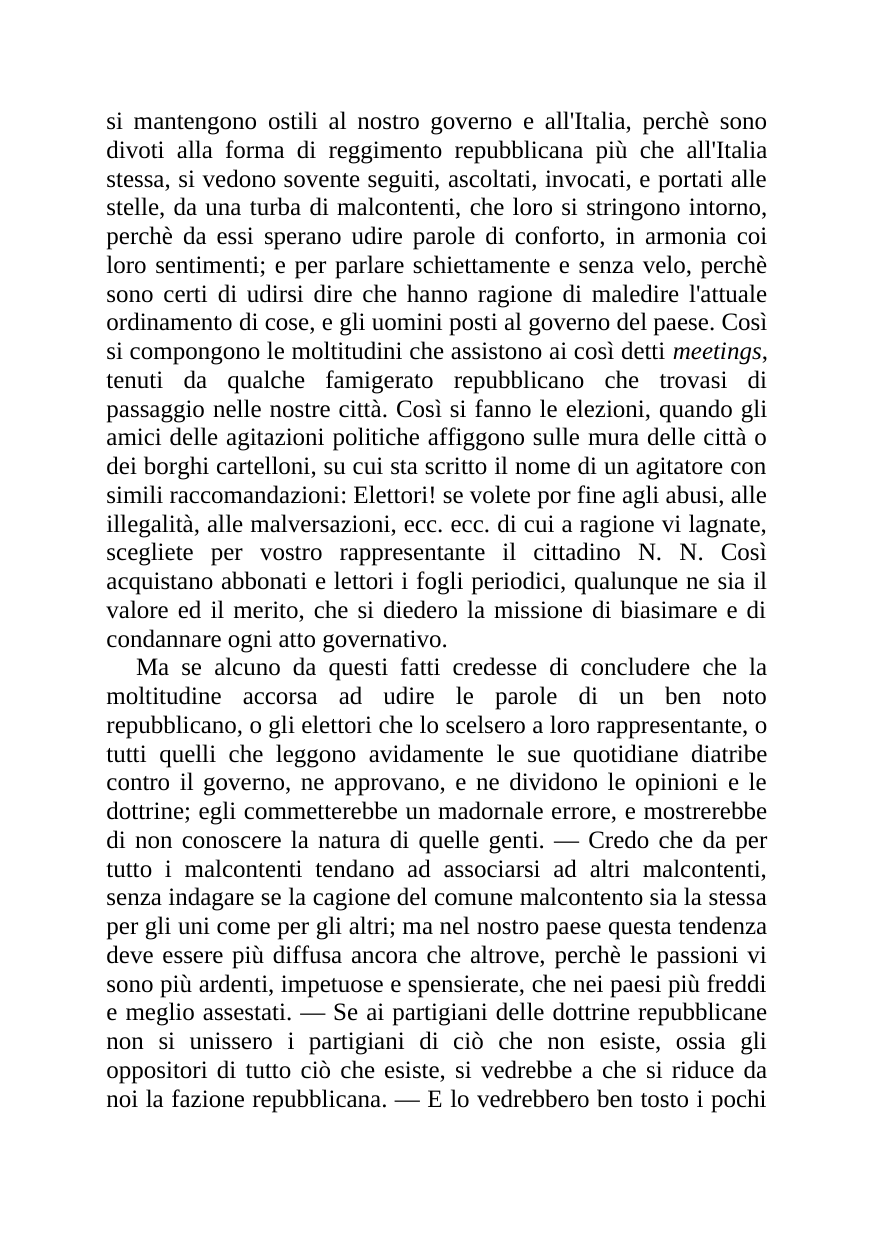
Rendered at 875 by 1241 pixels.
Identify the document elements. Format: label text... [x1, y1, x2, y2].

text Ma se alcuno da questi fatti credesse di concludere che la moltitudine accorsa ad udire le parole di un ben noto repubblicano, o gli elettori che lo scelsero a loro rappresentante, o tutti quelli che leggono avidamente le sue quotidiane diatribe contro il governo, ne approvano, e ne dividono le opinioni e le dottrine; egli commetterebbe un madornale errore, e mostrerebbe di non conoscere la natura di quelle genti. — Credo che da per tutto i malcontenti tendano ad associarsi ad altri malcontenti, senza indagare se la cagione del comune malcontento sia la stessa per gli uni come per gli altri; ma nel nostro paese questa tendenza deve essere più diffusa ancora che altrove, perchè le passioni vi sono più ardenti, impetuose e spensierate, che nei paesi più freddi e meglio assestati. — Se ai partigiani delle dottrine repubblicane non si unissero i partigiani di ciò che non esiste, ossia gli oppositori di tutto ciò che esiste, si vedrebbe a che si riduce da noi la fazione repubblicana. — E lo vedrebbero ben tosto i pochi [106, 652, 768, 1112]
text si mantengono ostili al nostro governo e all'Italia, perchè sono divoti alla forma di reggimento repubblicana più che all'Italia stessa, si vedono sovente seguiti, ascoltati, invocati, e portati alle stelle, da una turba di malcontenti, che loro si stringono intorno, perchè da essi sperano udire parole di conforto, in armonia coi loro sentimenti; e per parlare schiettamente e senza velo, perchè sono certi di udirsi dire che hanno ragione di maledire l'attuale ordinamento di cose, e gli uomini posti al governo del paese. Così si compongono le moltitudini che assistono ai così detti meetings, tenuti da qualche famigerato repubblicano che trovasi di passaggio nelle nostre città. Così si fanno le elezioni, quando gli amici delle agitazioni politiche affiggono sulle mura delle città o dei borghi cartelloni, su cui sta scritto il nome di un agitatore con simili raccomandazioni: Elettori! se volete por fine agli abusi, alle illegalità, alle malversazioni, ecc. ecc. di cui a ragione vi lagnate, scegliete per vostro rappresentante il cittadino N. N. Così acquistano abbonati e lettori i fogli periodici, qualunque ne sia il valore ed il merito, che si diedero la missione di biasimare e di condannare ogni atto governativo. [106, 106, 768, 652]
